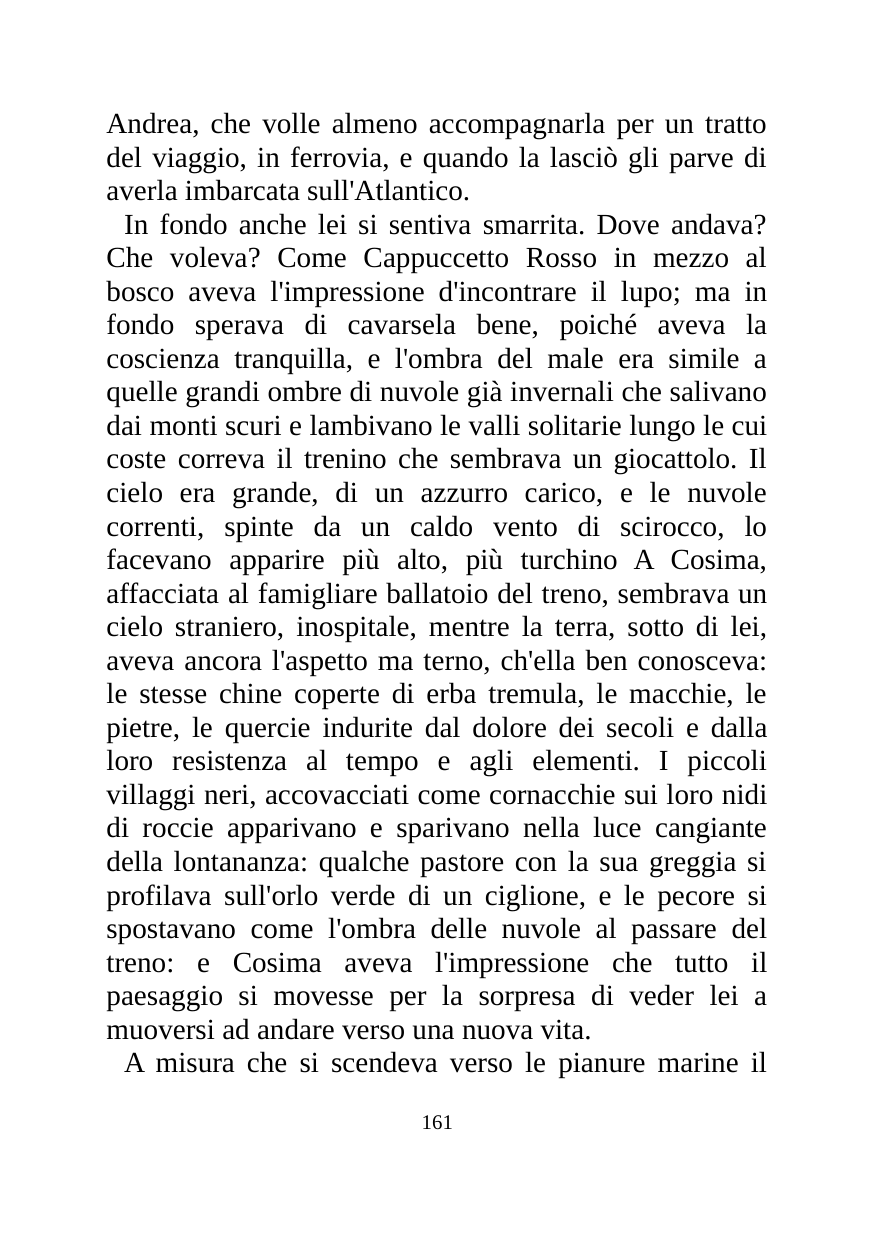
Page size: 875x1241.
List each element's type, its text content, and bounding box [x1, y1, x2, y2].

text In fondo anche lei si sentiva smarrita. Dove andava? Che voleva? Come Cappuccetto Rosso in mezzo al bosco aveva l'impressione d'incontrare il lupo; ma in fondo sperava di cavarsela bene, poiché aveva la coscienza tranquilla, e l'ombra del male era simile a quelle grandi ombre di nuvole già invernali che salivano dai monti scuri e lambivano le valli solitarie lungo le cui coste correva il trenino che sembrava un giocattolo. Il cielo era grande, di un azzurro carico, e le nuvole correnti, spinte da un caldo vento di scirocco, lo facevano apparire più alto, più turchino A Cosima, affacciata al famigliare ballatoio del treno, sembrava un cielo straniero, inospitale, mentre la terra, sotto di lei, aveva ancora l'aspetto ma terno, ch'ella ben conosceva: le stesse chine coperte di erba tremula, le macchie, le pietre, le quercie indurite dal dolore dei secoli e dalla loro resistenza al tempo e agli elementi. I piccoli villaggi neri, accovacciati come cornacchie sui loro nidi di roccie apparivano e sparivano nella luce cangiante della lontananza: qualche pastore con la sua greggia si profilava sull'orlo verde di un ciglione, e le pecore si spostavano come l'ombra delle nuvole al passare del treno: e Cosima aveva l'impressione che tutto il paesaggio si movesse per la sorpresa di veder lei a muoversi ad andare verso una nuova vita. [106, 207, 768, 1045]
text Andrea, che volle almeno accompagnarla per un tratto del viaggio, in ferrovia, e quando la lasciò gli parve di averla imbarcata sull'Atlantico. [106, 106, 768, 207]
text A misura che si scendeva verso le pianure marine il [106, 1045, 768, 1079]
